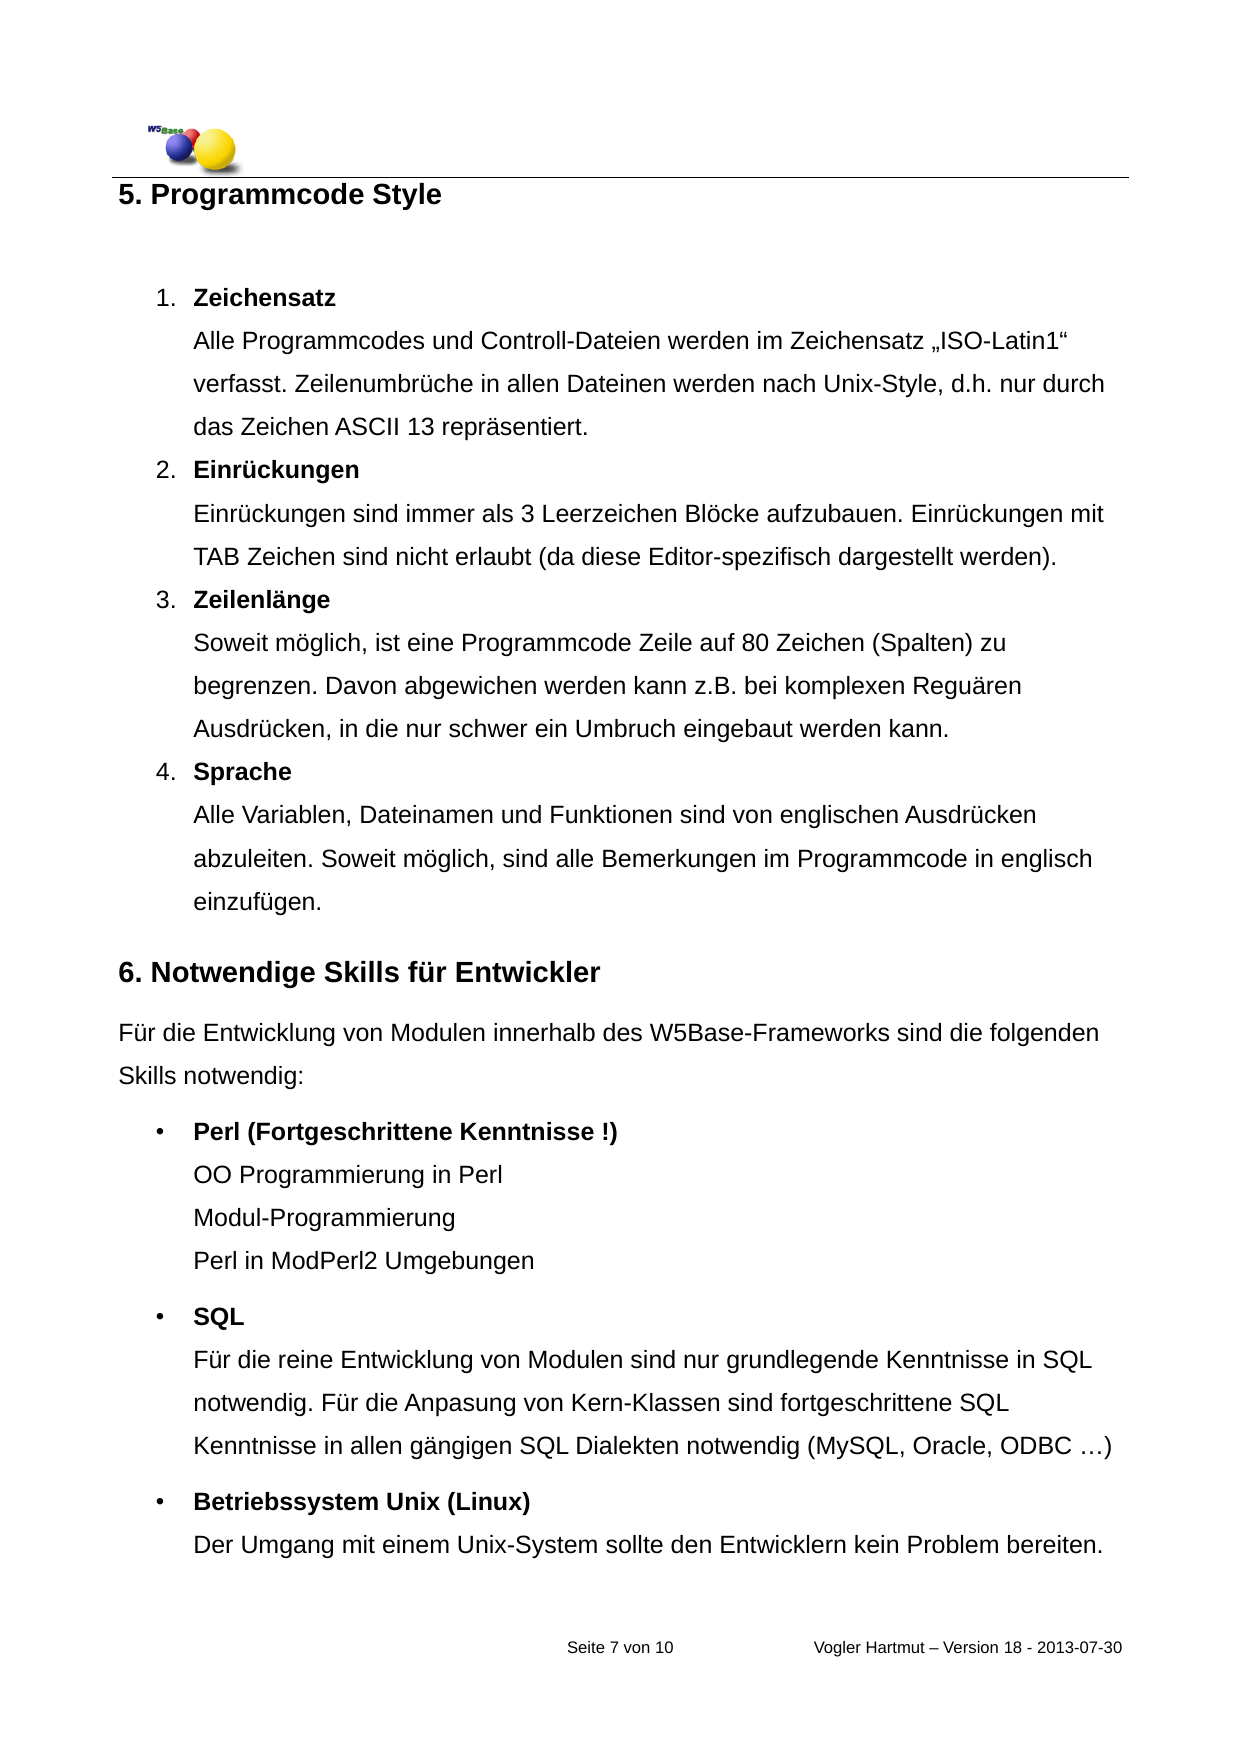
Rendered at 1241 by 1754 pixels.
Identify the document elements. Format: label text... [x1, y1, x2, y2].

list SQL Für die reine Entwicklung von Modulen sind nur grundlegende Kenntnisse in SQL notwendig. Für die Anpasung von Kern-Klassen sind fortgeschrittene SQL Kenntnisse in allen gängigen SQL Dialekten notwendig (MySQL, Oracle, ODBC …) [156, 1302, 1122, 1460]
subtitle 5. Programmcode Style [118, 178, 1122, 211]
list Einrückungen Einrückungen sind immer als 3 Leerzeichen Blöcke aufzubauen. Einrückungen mit TAB Zeichen sind nicht erlaubt (da diese Editor-spezifisch dargestellt werden). [156, 456, 1122, 571]
list Zeilenlänge Soweit möglich, ist eine Programmcode Zeile auf 80 Zeichen (Spalten) zu begrenzen. Davon abgewichen werden kann z.B. bei komplexen Reguären Ausdrücken, in die nur schwer ein Umbruch eingebaut werden kann. [156, 585, 1122, 743]
list Zeichensatz Alle Programmcodes und Controll-Dateien werden im Zeichensatz „ISO-Latin1“ verfasst. Zeilenumbrüche in allen Dateinen werden nach Unix-Style, d.h. nur durch das Zeichen ASCII 13 repräsentiert. [156, 283, 1122, 441]
picture [116, 119, 270, 177]
text Für die Entwicklung von Modulen innerhalb des W5Base-Frameworks sind die folgenden Skills notwendig: [118, 1018, 1122, 1089]
subtitle 6. Notwendige Skills für Entwickler [118, 955, 1122, 988]
list Perl (Fortgeschrittene Kenntnisse !) OO Programmierung in Perl Modul-Programmierung Perl in ModPerl2 Umgebungen [156, 1116, 1122, 1275]
list Sprache Alle Variablen, Dateinamen und Funktionen sind von englischen Ausdrücken abzuleiten. Soweit möglich, sind alle Bemerkungen im Programmcode in englisch einzufügen. [156, 757, 1122, 916]
list Betriebssystem Unix (Linux) Der Umgang mit einem Unix-System sollte den Entwicklern kein Problem bereiten. [156, 1487, 1122, 1559]
